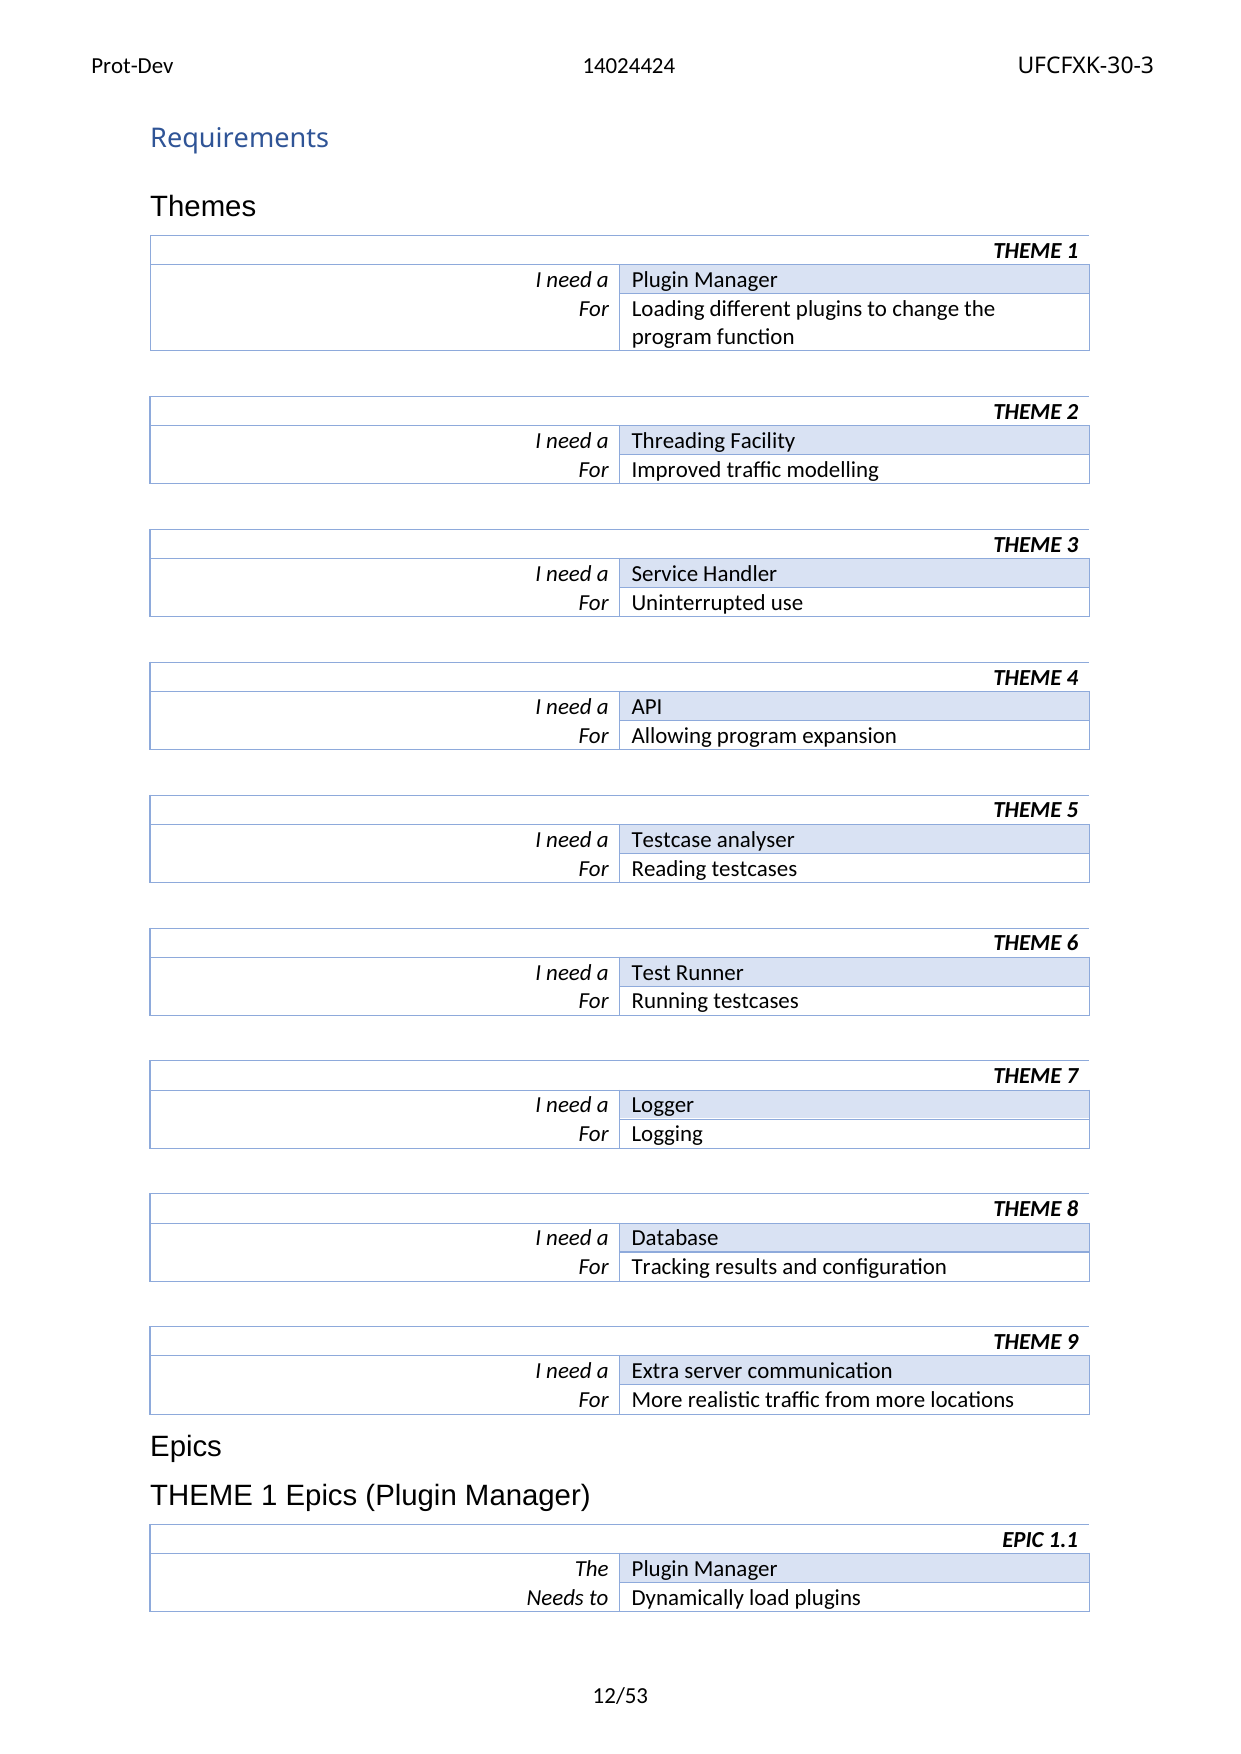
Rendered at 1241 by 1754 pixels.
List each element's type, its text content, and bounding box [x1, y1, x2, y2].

subtitle Requirements [150, 119, 1090, 156]
table_header THEME 3 [151, 530, 1089, 558]
table_cell I need a [151, 1356, 619, 1384]
table_cell I need a [151, 825, 619, 853]
table_cell For [151, 853, 619, 882]
table_header THEME 5 [151, 796, 1089, 824]
table_cell For [151, 986, 619, 1015]
table_cell For [151, 720, 619, 749]
table_cell For [151, 1119, 619, 1148]
table_cell Logger [620, 1091, 1089, 1118]
table_cell API [620, 692, 1089, 720]
table_cell Uninterrupted use [620, 588, 1089, 616]
table_cell Plugin Manager [620, 265, 1089, 293]
table_cell I need a [151, 426, 619, 454]
table_cell Logging [620, 1120, 1089, 1148]
table_cell Service Handler [620, 559, 1089, 587]
table_cell I need a [151, 1091, 619, 1118]
table_cell Running testcases [620, 987, 1089, 1015]
table_header THEME 6 [151, 929, 1089, 957]
table_cell I need a [151, 265, 619, 293]
table_cell I need a [151, 692, 619, 720]
table_cell Test Runner [620, 958, 1089, 986]
table_cell Reading testcases [620, 854, 1089, 882]
table_cell More realistic traffic from more locations [620, 1385, 1089, 1413]
table_cell I need a [151, 958, 619, 986]
table_header THEME 9 [151, 1327, 1089, 1355]
table_cell Dynamically load plugins [620, 1583, 1089, 1611]
table_cell For [151, 1251, 619, 1281]
table_cell The [151, 1554, 619, 1582]
table_header THEME 7 [151, 1061, 1089, 1089]
table_cell For [151, 454, 619, 483]
table_cell Loading different plugins to change the program function [620, 294, 1089, 350]
table_cell Plugin Manager [620, 1554, 1089, 1582]
table_header EPIC 1.1 [151, 1525, 1089, 1553]
table_cell Tracking results and configuration [620, 1253, 1089, 1281]
table_cell Allowing program expansion [620, 721, 1089, 749]
table_cell For [151, 1384, 619, 1413]
table_cell Testcase analyser [620, 825, 1089, 853]
table_header THEME 1 [151, 236, 1089, 264]
table_header THEME 8 [151, 1194, 1089, 1222]
subtitle Themes [150, 189, 1090, 222]
table_cell Improved traffic modelling [620, 455, 1089, 483]
subtitle Epics [150, 1429, 1090, 1463]
table_cell For [151, 587, 619, 616]
subtitle THEME 1 Epics (Plugin Manager) [150, 1477, 1090, 1511]
table_cell Threading Facility [620, 426, 1089, 454]
table_cell For [151, 293, 619, 350]
table_header THEME 2 [151, 397, 1089, 425]
table_cell Extra server communication [620, 1356, 1089, 1384]
table_cell I need a [151, 559, 619, 587]
table_cell Needs to [151, 1582, 619, 1611]
table_header THEME 4 [151, 663, 1089, 691]
table_cell I need a [151, 1224, 619, 1251]
table_cell Database [620, 1224, 1089, 1251]
